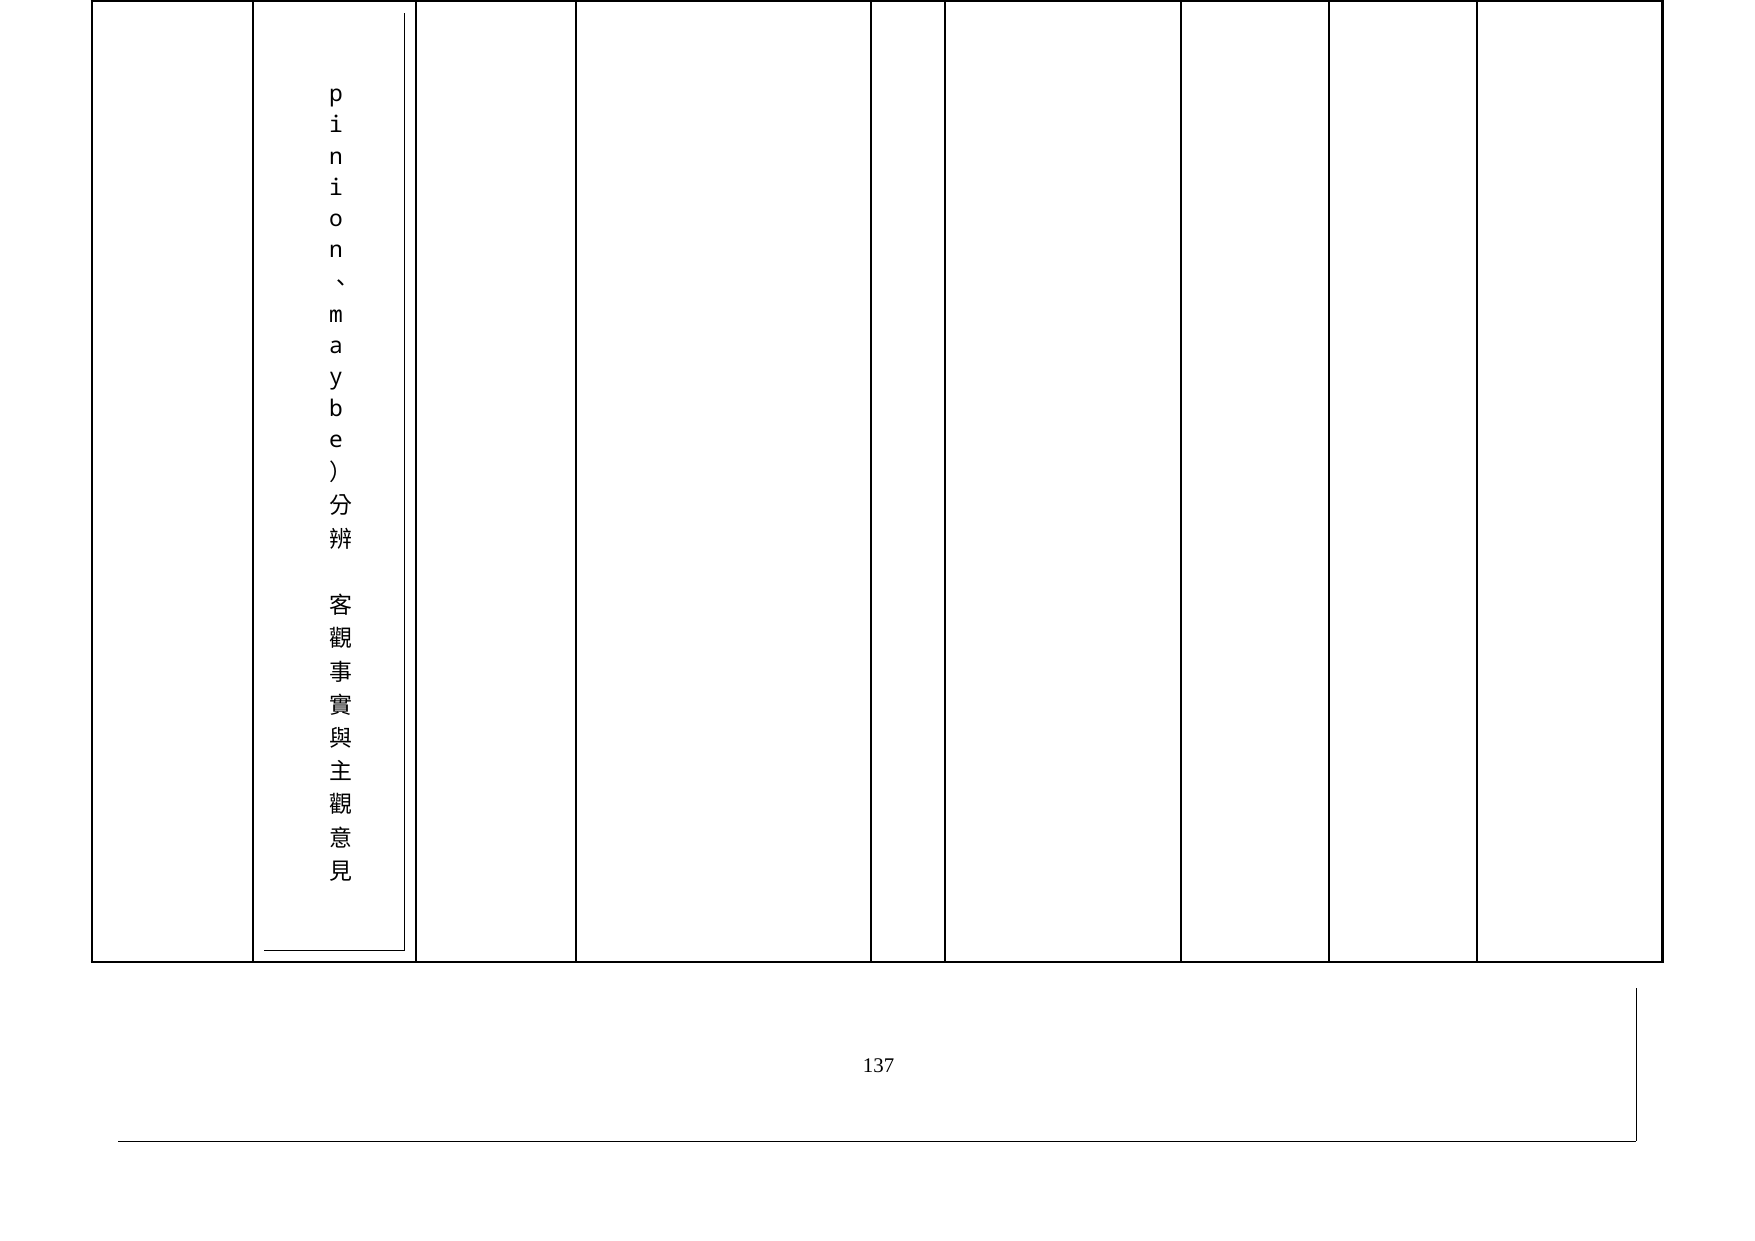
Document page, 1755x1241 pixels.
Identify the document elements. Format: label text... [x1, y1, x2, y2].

table_cell [93, 2, 252, 961]
table_cell [1182, 2, 1328, 961]
table_cell [417, 2, 575, 961]
table_cell [577, 2, 870, 961]
table_cell [872, 2, 944, 961]
table_cell [946, 2, 1180, 961]
table_cell [1330, 2, 1476, 961]
table_cell [1478, 2, 1661, 961]
table_cell pinion、maybe）分辨 客觀事實與主觀意見 [254, 2, 415, 961]
